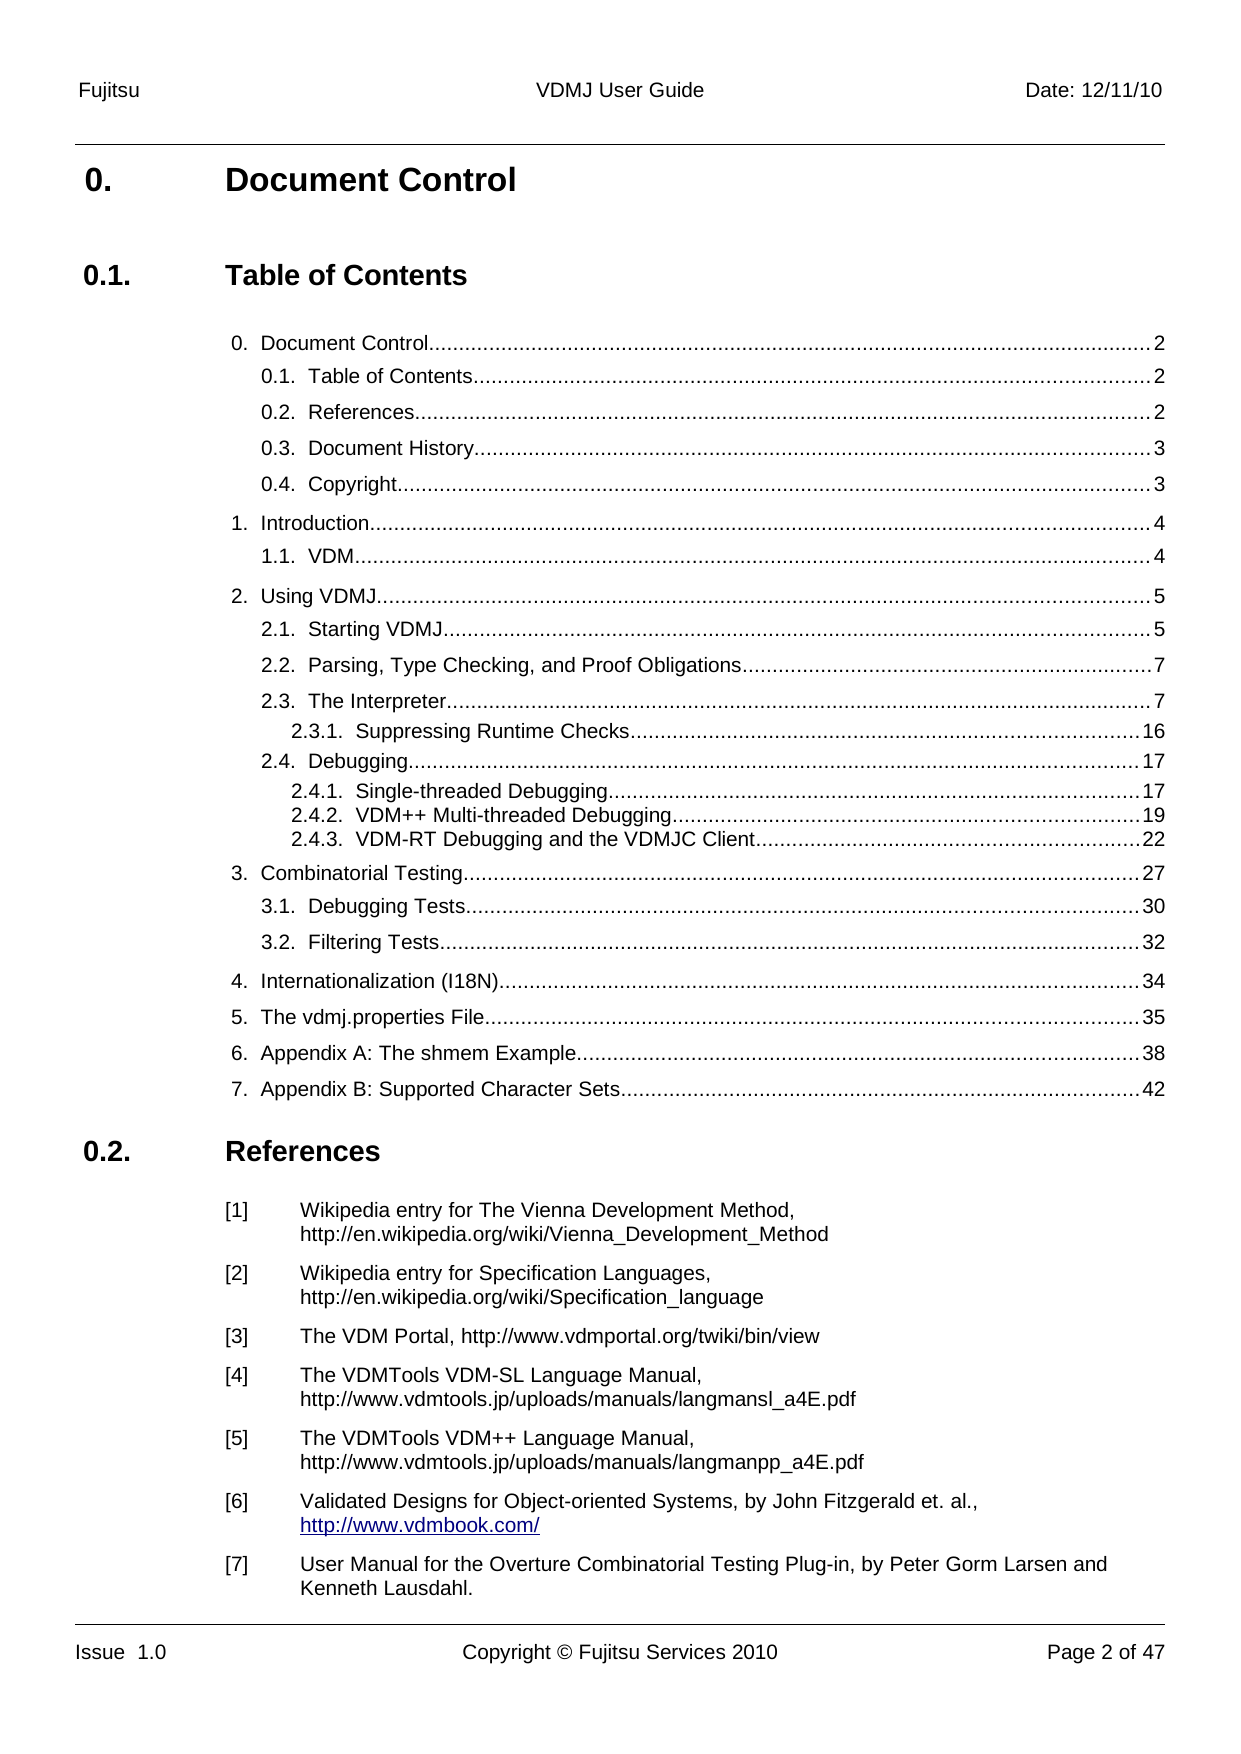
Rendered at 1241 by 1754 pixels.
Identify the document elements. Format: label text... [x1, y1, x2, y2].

text 0.1. Table of Contents 2 [255, 364, 1165, 388]
text 2.1. Starting VDMJ 5 [255, 617, 1165, 641]
list The VDM Portal, http://www.vdmportal.org/twiki/bin/view [225, 1324, 1165, 1348]
text 7. Appendix B: Supported Character Sets 42 [225, 1077, 1165, 1101]
text 2.4.1. Single-threaded Debugging 17 [285, 779, 1165, 803]
text 2. Using VDMJ 5 [225, 583, 1165, 608]
text 2.3. The Interpreter 7 [255, 689, 1165, 713]
text 2.4.3. VDM-RT Debugging and the VDMJC Client 22 [285, 827, 1165, 851]
text 2.4. Debugging 17 [255, 749, 1165, 773]
text 3.2. Filtering Tests 32 [255, 930, 1165, 954]
text 1.1. VDM 4 [255, 544, 1165, 568]
text 2.3.1. Suppressing Runtime Checks 16 [285, 719, 1165, 743]
text 2.2. Parsing, Type Checking, and Proof Obligations 7 [255, 653, 1165, 677]
text 0. Document Control 2 [225, 331, 1165, 355]
subtitle References [75, 1134, 1165, 1167]
text 0.3. Document History 3 [255, 436, 1165, 460]
list User Manual for the Overture Combinatorial Testing Plug-in, by Peter Gorm Larsen and Kenneth Lausdahl. [225, 1552, 1165, 1600]
text 2.4.2. VDM++ Multi-threaded Debugging 19 [285, 803, 1165, 827]
text 6. Appendix A: The shmem Example 38 [225, 1041, 1165, 1065]
list Wikipedia entry for Specification Languages, http://en.wikipedia.org/wiki/Specification_language [225, 1261, 1165, 1309]
text 5. The vdmj.properties File 35 [225, 1005, 1165, 1029]
text 0.2. References 2 [255, 400, 1165, 424]
text 1. Introduction 4 [225, 511, 1165, 535]
text 3.1. Debugging Tests 30 [255, 893, 1165, 918]
list The VDMTools VDM++ Language Manual, http://www.vdmtools.jp/uploads/manuals/langmanpp_a4E.pdf [225, 1426, 1165, 1474]
list Validated Designs for Object-oriented Systems, by John Fitzgerald et. al., http://www.vdmbook.com/ [225, 1489, 1165, 1537]
subtitle Document Control [75, 160, 1165, 198]
subtitle Table of Contents [75, 258, 1165, 292]
list Wikipedia entry for The Vienna Development Method, http://en.wikipedia.org/wiki/Vienna_Development_Method [225, 1197, 1165, 1246]
list The VDMTools VDM-SL Language Manual, http://www.vdmtools.jp/uploads/manuals/langmansl_a4E.pdf [225, 1363, 1165, 1411]
text 3. Combinatorial Testing 27 [225, 860, 1165, 884]
text 4. Internationalization (I18N) 34 [225, 969, 1165, 993]
text 0.4. Copyright 3 [255, 472, 1165, 496]
